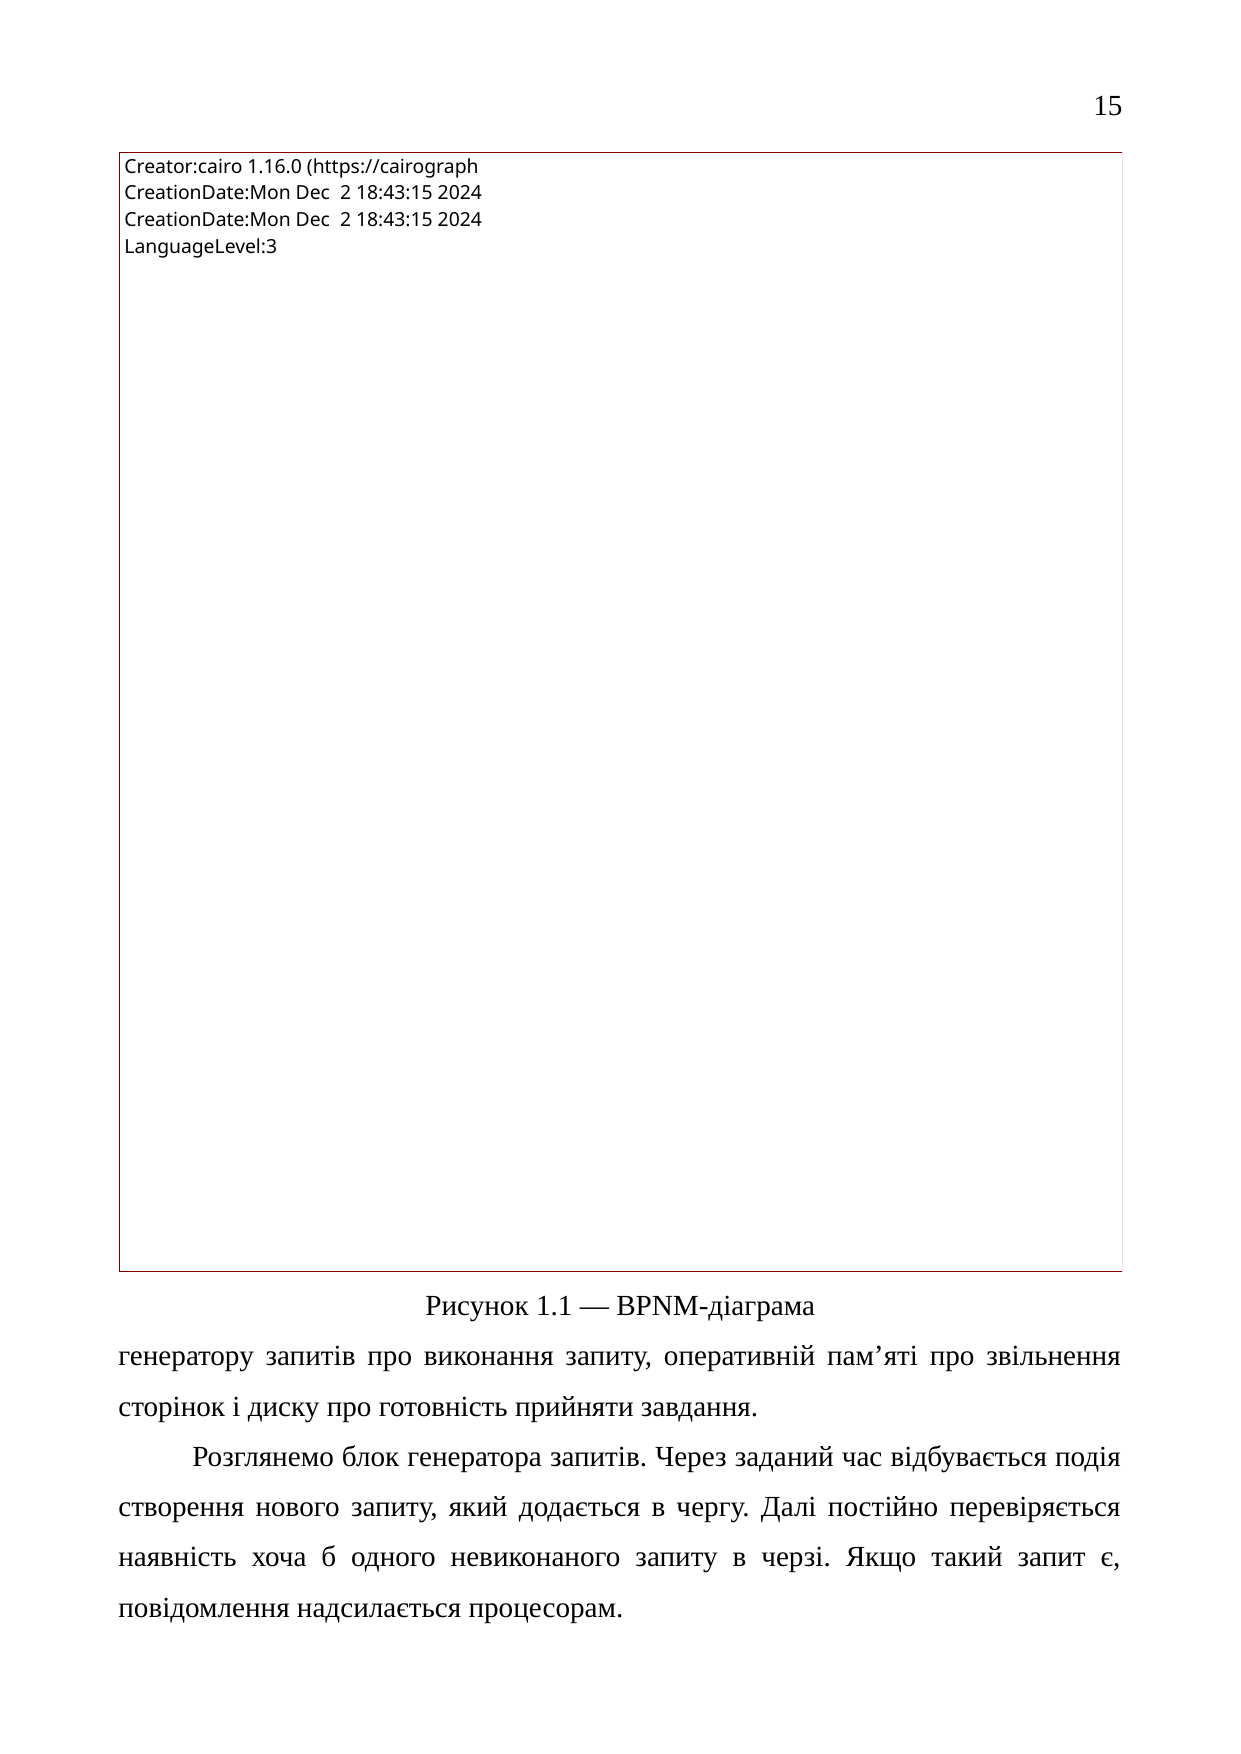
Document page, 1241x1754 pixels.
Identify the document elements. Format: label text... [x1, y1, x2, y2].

text [118, 139, 1122, 151]
text Розглянемо блок генератора запитів. Через заданий час відбувається подія створення нового запиту, який додається в чергу. Далі постійно перевіряється наявність хоча б одного невиконаного запиту в черзі. Якщо такий запит є, повідомлення надсилається процесорам. [118, 1439, 1122, 1623]
text генератору запитів про виконання запиту, оперативній пам’яті про звільнення сторінок і диску про готовність прийняти завдання. [118, 1322, 1122, 1422]
text Рисунок 1.1 — BPNM-діаграма [118, 151, 1122, 1322]
